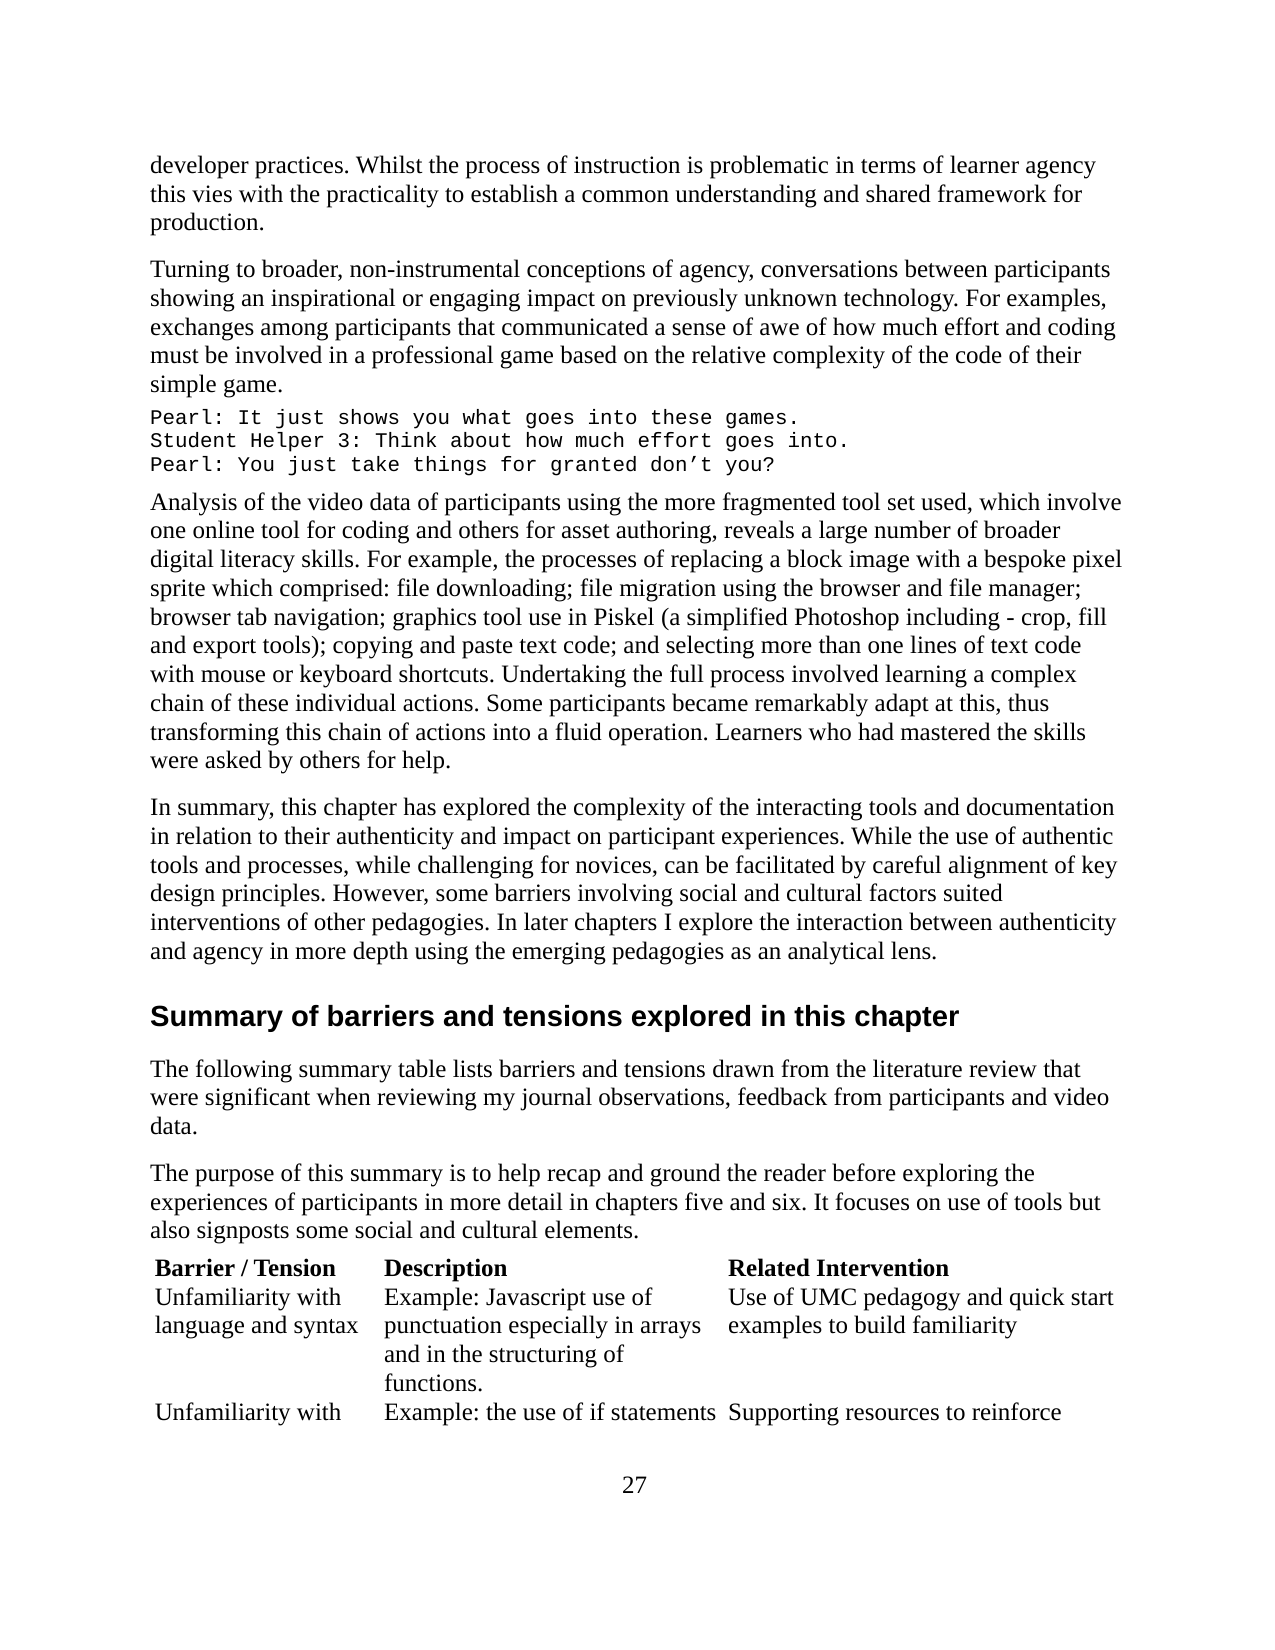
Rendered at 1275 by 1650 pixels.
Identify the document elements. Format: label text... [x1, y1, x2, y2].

table_cell Unfamiliarity with language and syntax [150, 1282, 379, 1397]
subtitle Summary of barriers and tensions explored in this chapter [150, 999, 1125, 1032]
table_cell Example: the use of if statements [379, 1397, 723, 1426]
text In summary, this chapter has explored the complexity of the interacting tools and documentation in relation to their authenticity and impact on participant experiences. While the use of authentic tools and processes, while challenging for novices, can be facilitated by careful alignment of key design principles. However, some barriers involving social and cultural factors suited interventions of other pedagogies. In later chapters I explore the interaction between authenticity and agency in more depth using the emerging pedagogies as an analytical lens. [150, 792, 1125, 965]
table_header Barrier / Tension [150, 1253, 379, 1282]
text The purpose of this summary is to help recap and ground the reader before exploring the experiences of participants in more detail in chapters five and six. It focuses on use of tools but also signposts some social and cultural elements. [150, 1158, 1125, 1244]
table_header Related Intervention [724, 1253, 1125, 1282]
text developer practices. Whilst the process of instruction is problematic in terms of learner agency this vies with the practicality to establish a common understanding and shared framework for production. [150, 150, 1125, 236]
text Pearl: You just take things for granted don’t you? [150, 454, 1125, 478]
table_cell Unfamiliarity with [150, 1397, 379, 1426]
text Analysis of the video data of participants using the more fragmented tool set used, which involve one online tool for coding and others for asset authoring, reveals a large number of broader digital literacy skills. For example, the processes of replacing a block image with a bespoke pixel sprite which comprised: file downloading; file migration using the browser and file manager; browser tab navigation; graphics tool use in Piskel (a simplified Photoshop including - crop, fill and export tools); copying and paste text code; and selecting more than one lines of text code with mouse or keyboard shortcuts. Undertaking the full process involved learning a complex chain of these individual actions. Some participants became remarkably adapt at this, thus transforming this chain of actions into a fluid operation. Learners who had mastered the skills were asked by others for help. [150, 487, 1125, 774]
text Pearl: It just shows you what goes into these games. [150, 407, 1125, 431]
table_header Description [379, 1253, 723, 1282]
text Student Helper 3: Think about how much effort goes into. [150, 431, 1125, 454]
table_cell Supporting resources to reinforce [724, 1397, 1125, 1426]
text The following summary table lists barriers and tensions drawn from the literature review that were significant when reviewing my journal observations, feedback from participants and video data. [150, 1054, 1125, 1140]
table_cell Example: Javascript use of punctuation especially in arrays and in the structuring of functions. [379, 1282, 723, 1397]
text Turning to broader, non-instrumental conceptions of agency, conversations between participants showing an inspirational or engaging impact on previously unknown technology. For examples, exchanges among participants that communicated a sense of awe of how much effort and coding must be involved in a professional game based on the relative complexity of the code of their simple game. [150, 254, 1125, 398]
table_cell Use of UMC pedagogy and quick start examples to build familiarity [724, 1282, 1125, 1397]
